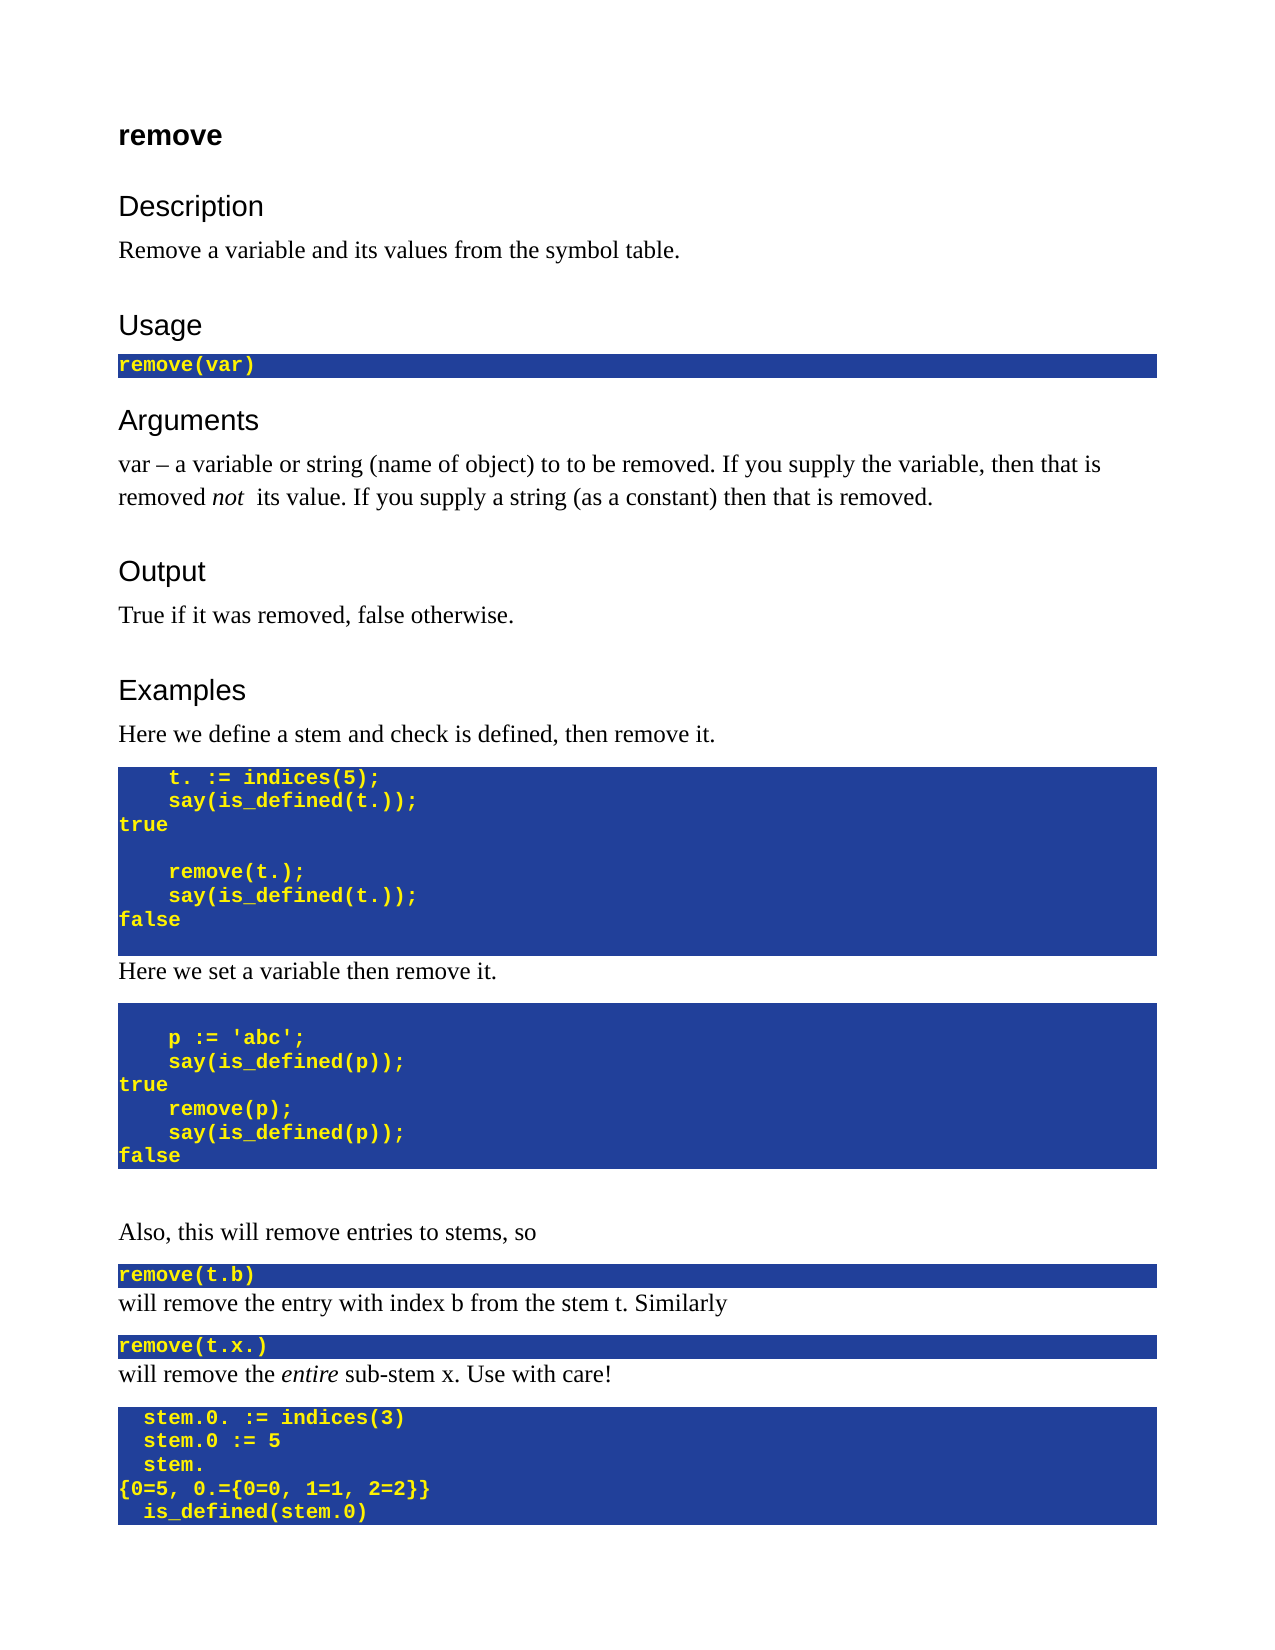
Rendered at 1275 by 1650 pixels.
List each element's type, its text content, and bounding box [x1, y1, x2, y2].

text say(is_defined(t.)); [118, 885, 1157, 908]
subtitle Description [118, 189, 1157, 223]
text false [118, 908, 1157, 932]
text remove(t.b) [118, 1264, 1157, 1288]
text Remove a variable and its values from the symbol table. [118, 235, 1157, 264]
text false [118, 1145, 1157, 1169]
text remove(t.); [118, 861, 1157, 885]
text true [118, 814, 1157, 838]
text stem. [118, 1454, 1157, 1478]
text remove(p); [118, 1098, 1157, 1122]
text Here we define a stem and check is defined, then remove it. [118, 719, 1157, 748]
subtitle Arguments [118, 403, 1157, 436]
text p := 'abc'; [118, 1027, 1157, 1051]
text Here we set a variable then remove it. [118, 956, 1157, 984]
text remove(t.x.) [118, 1335, 1157, 1359]
text is_defined(stem.0) [118, 1501, 1157, 1525]
subtitle Output [118, 554, 1157, 588]
text will remove the entry with index b from the stem t. Similarly [118, 1288, 1157, 1317]
text Also, this will remove entries to stems, so [118, 1217, 1157, 1245]
subtitle remove [118, 118, 1157, 152]
text var – a variable or string (name of object) to to be removed. If you supply the variable, then that is removed not its value. If you supply a string (as a constant) then that is removed. [118, 449, 1157, 511]
text will remove the entire sub-stem x. Use with care! [118, 1359, 1157, 1388]
text true [118, 1074, 1157, 1098]
text remove(var) [118, 354, 1157, 378]
text say(is_defined(p)); [118, 1051, 1157, 1074]
subtitle Usage [118, 308, 1157, 342]
text say(is_defined(p)); [118, 1122, 1157, 1145]
text stem.0. := indices(3) [118, 1407, 1157, 1430]
subtitle Examples [118, 673, 1157, 707]
text {0=5, 0.={0=0, 1=1, 2=2}} [118, 1478, 1157, 1501]
text t. := indices(5); [118, 767, 1157, 790]
text True if it was removed, false otherwise. [118, 600, 1157, 629]
text stem.0 := 5 [118, 1430, 1157, 1454]
text say(is_defined(t.)); [118, 790, 1157, 814]
